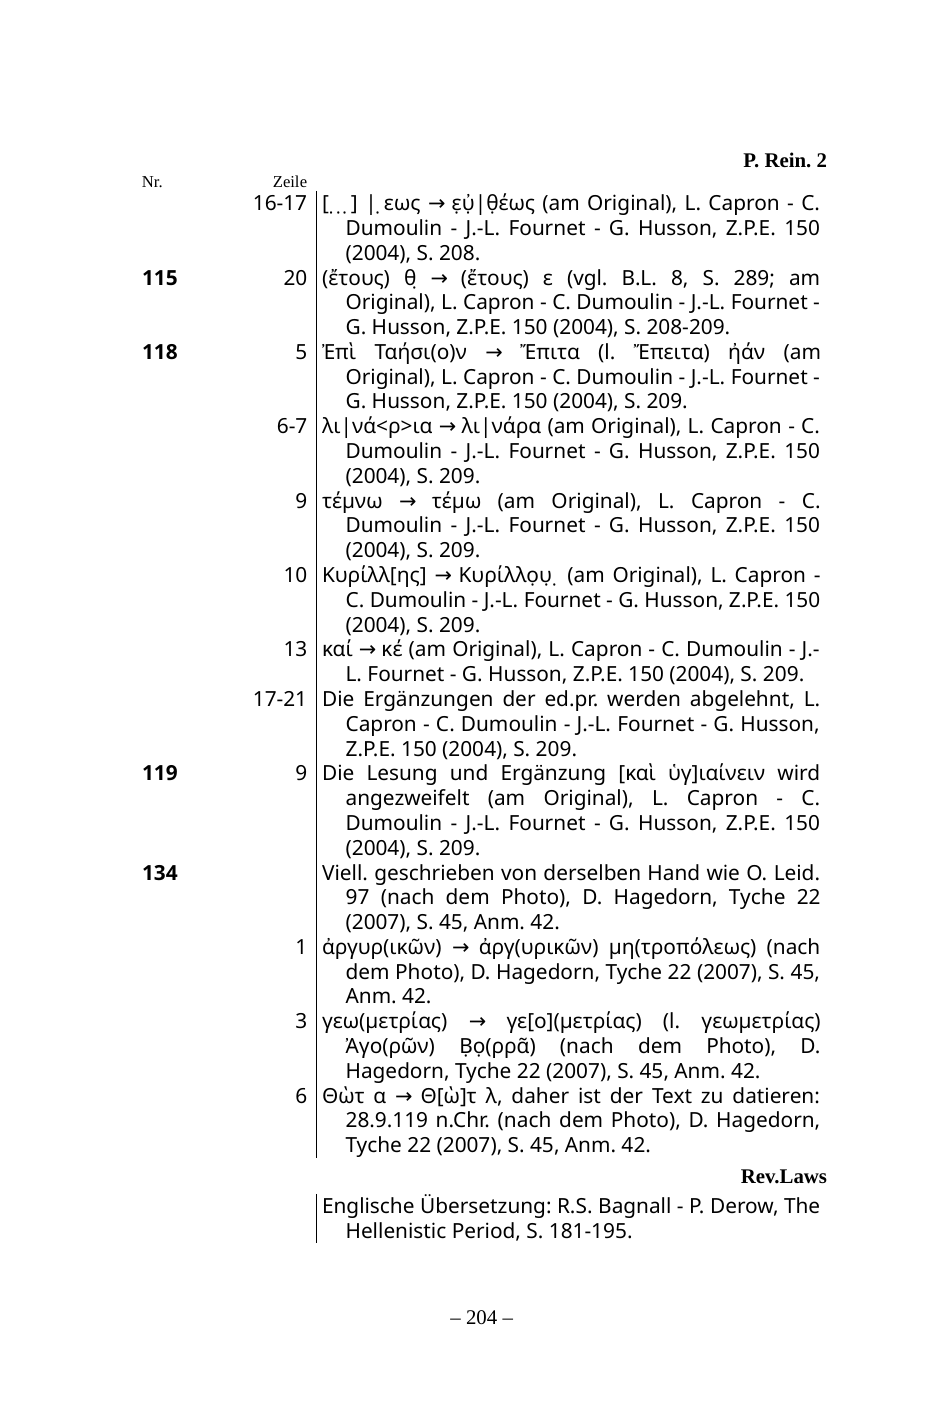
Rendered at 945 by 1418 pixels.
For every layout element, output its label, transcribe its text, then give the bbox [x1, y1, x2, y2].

table_cell 3 [224, 1009, 316, 1083]
table_cell 16-17 [224, 191, 316, 265]
table_cell [136, 637, 224, 687]
table_cell [136, 1083, 224, 1158]
table_cell Ἐπὶ Ταήσι(ο)ν → Ἔπιτα (l. Ἔπειτα) ἠάν (am Original), L. Capron - C. Dumoulin - J.-L. Fournet - G. Husson, Z.P.E. 150 (2004), S. 209. [317, 340, 827, 414]
table_cell 9 [224, 761, 316, 860]
table_header Englische Übersetzung: R.S. Bagnall - P. Derow, The Hellenistic Period, S. 181-195. [317, 1194, 827, 1243]
table_cell (ἔτους) θ̣ → (ἔτους) ε (vgl. B.L. 8, S. 289; am Original), L. Capron - C. Dumoulin - J.-L. Fournet - G. Husson, Z.P.E. 150 (2004), S. 208-209. [317, 265, 827, 339]
table_cell [ ̣ ̣ ̣] | ̣εως → ε̣ὐ̣|θ̣έως (am Original), L. Capron - C. Dumoulin - J.-L. Fournet - G. Husson, Z.P.E. 150 (2004), S. 208. [317, 191, 827, 265]
table_cell ἀργυρ(ικῶν) → ἀργ(υρικῶν) μη(τροπόλεως) (nach dem Photo), D. Hagedorn, Tyche 22 (2007), S. 45, Anm. 42. [317, 935, 827, 1009]
table_cell 6 [224, 1083, 316, 1158]
table_cell 115 [136, 265, 224, 339]
table_cell γεω(μετρίας) → γε[ο](μετρίας) (l. γεωμετρίας) Ἀγο(ρῶν) Β̣ο̣(ρρᾶ) (nach dem Photo), D. Hagedorn, Tyche 22 (2007), S. 45, Anm. 42. [317, 1009, 827, 1083]
table_cell [136, 563, 224, 637]
table_cell τέμνω → τέμω (am Original), L. Capron - C. Dumoulin - J.-L. Fournet - G. Husson, Z.P.E. 150 (2004), S. 209. [317, 488, 827, 563]
table_cell Die Lesung und Ergänzung [καὶ ὑγ]ιαίνειν wird angezweifelt (am Original), L. Capron - C. Dumoulin - J.-L. Fournet - G. Husson, Z.P.E. 150 (2004), S. 209. [317, 761, 827, 860]
table_header [224, 1194, 316, 1243]
table_cell 10 [224, 563, 316, 637]
table_cell 6-7 [224, 414, 316, 488]
table_cell [136, 935, 224, 1009]
table_cell [136, 488, 224, 563]
table_header [136, 1194, 224, 1243]
table_cell 13 [224, 637, 316, 687]
table_cell 9 [224, 488, 316, 563]
table_cell 1 [224, 935, 316, 1009]
table_cell Die Ergänzungen der ed.pr. werden abgelehnt, L. Capron - C. Dumoulin - J.-L. Fournet - G. Husson, Z.P.E. 150 (2004), S. 209. [317, 687, 827, 761]
table_cell [136, 687, 224, 761]
table_cell 134 [136, 860, 316, 934]
table_cell 118 [136, 340, 224, 414]
table_cell 17-21 [224, 687, 316, 761]
table_cell [136, 414, 224, 488]
subtitle Rev.Laws [136, 1164, 827, 1188]
table_cell 119 [136, 761, 224, 860]
table_cell [136, 191, 224, 265]
table_cell 20 [224, 265, 316, 339]
table_cell [136, 1009, 224, 1083]
table_cell Θὼτ α → Θ[ὼ]τ λ, daher ist der Text zu datieren: 28.9.119 n.Chr. (nach dem Photo), D. Hagedorn, Tyche 22 (2007), S. 45, Anm. 42. [317, 1083, 827, 1158]
table_cell καί → κέ (am Original), L. Capron - C. Dumoulin - J.-L. Fournet - G. Husson, Z.P.E. 150 (2004), S. 209. [317, 637, 827, 687]
table_cell 5 [224, 340, 316, 414]
table_cell Κυρίλλ[ης] → Κυρίλλο̣υ̣ ̣ (am Original), L. Capron - C. Dumoulin - J.-L. Fournet - G. Husson, Z.P.E. 150 (2004), S. 209. [317, 563, 827, 637]
table_cell Viell. geschrieben von derselben Hand wie O. Leid. 97 (nach dem Photo), D. Hagedorn, Tyche 22 (2007), S. 45, Anm. 42. [317, 860, 827, 934]
table_cell λι|νά<ρ>ια → λι|νάρα (am Original), L. Capron - C. Dumoulin - J.-L. Fournet - G. Husson, Z.P.E. 150 (2004), S. 209. [317, 414, 827, 488]
